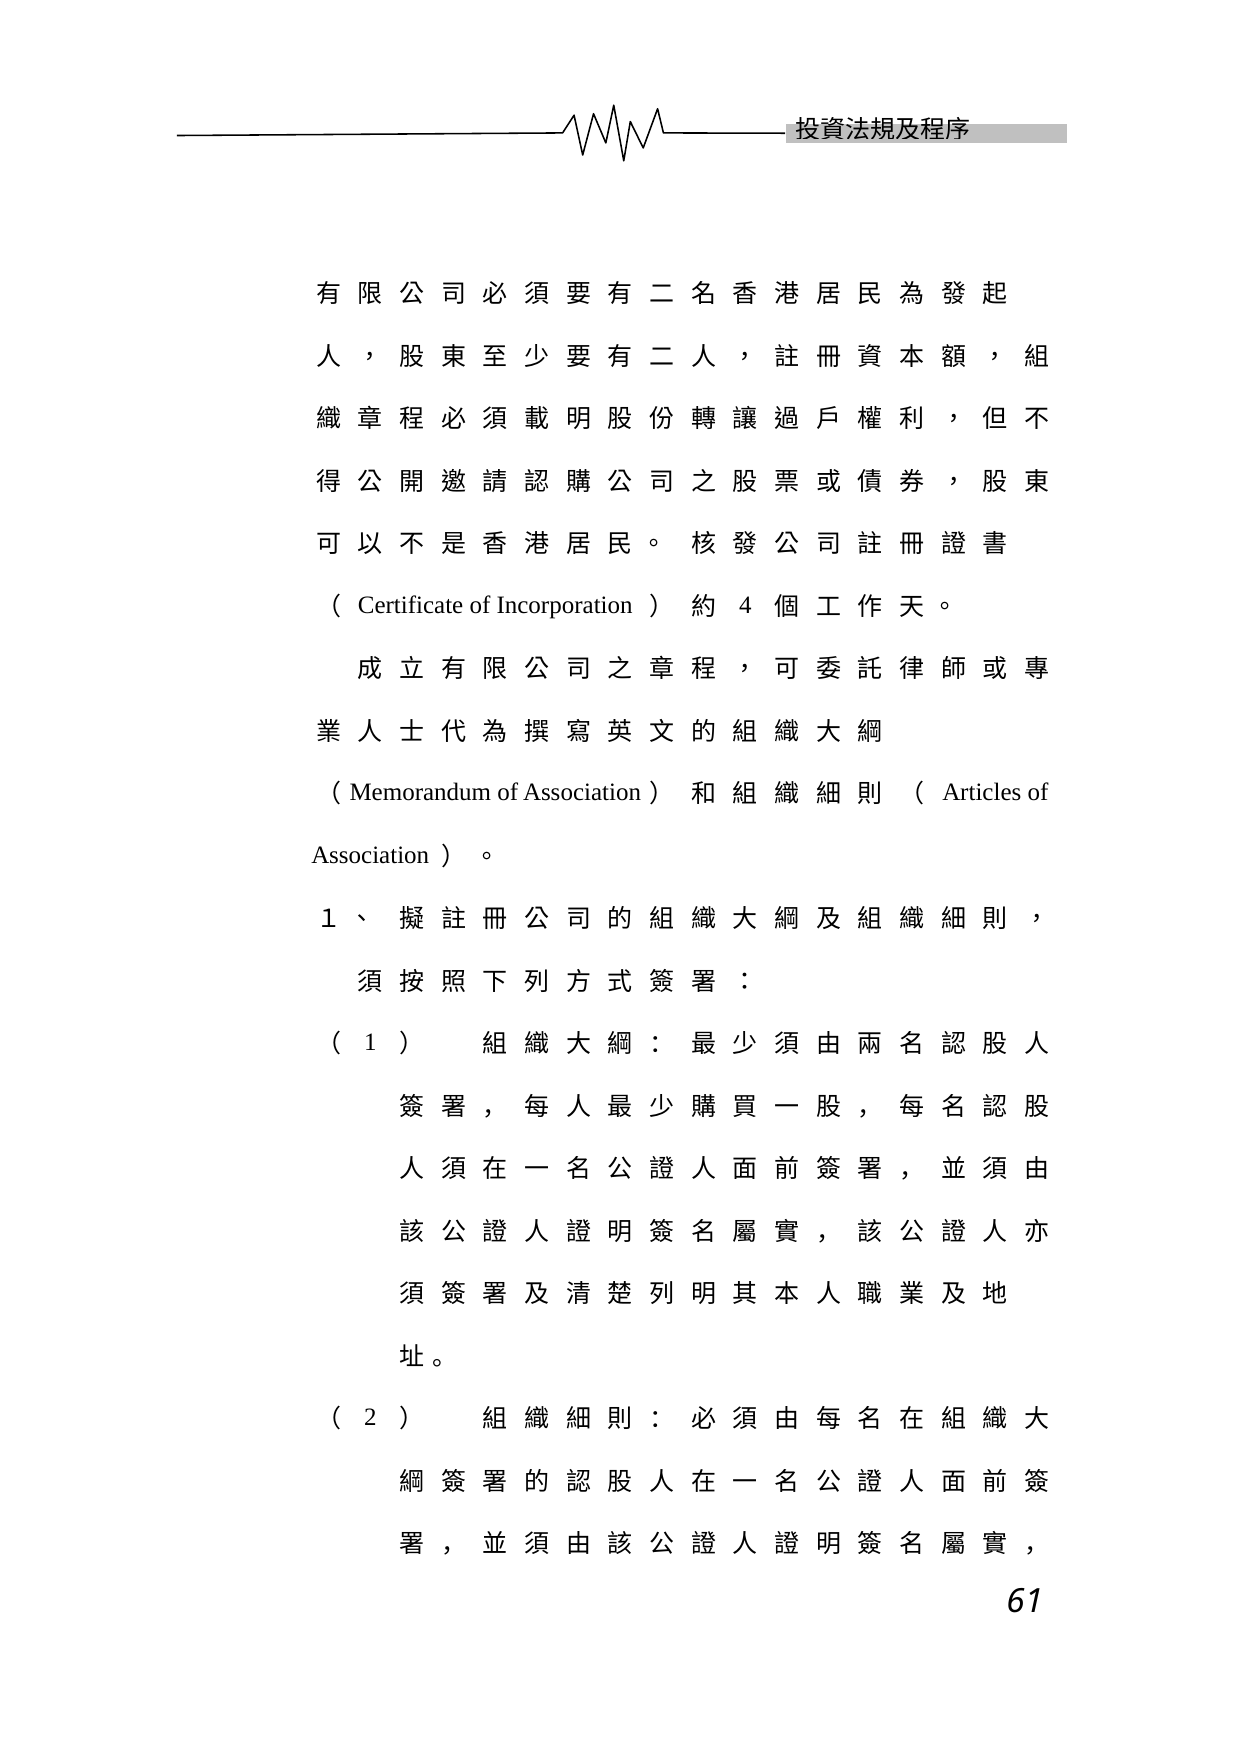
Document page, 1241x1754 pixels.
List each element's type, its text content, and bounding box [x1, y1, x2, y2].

text 成立有限公司之章程，可委託律師或專業人士代為撰寫英文的組織大綱（Memorandum of Association）和組織細則（Articles of Association）。 [281, 625, 1058, 875]
text （2） 組織細則：必須由每名在組織大綱簽署的認股人在一名公證人面前簽署，並須由該公證人證明簽名屬實， [306, 1375, 1058, 1563]
text （1） 組織大綱：最少須由兩名認股人簽署，每人最少購買一股，每名認股人須在一名公證人面前簽署，並須由該公證人證明簽名屬實，該公證人亦須簽署及清楚列明其本人職業及地址。 [306, 1000, 1058, 1375]
text １、擬註冊公司的組織大綱及組織細則，須按照下列方式簽署： [281, 875, 1058, 1000]
text 有限公司必須要有二名香港居民為發起人，股東至少要有二人，註冊資本額，組織章程必須載明股份轉讓過戶權利，但不得公開邀請認購公司之股票或債券，股東可以不是香港居民。核發公司註冊證書（Certificate of Incorporation）約4個工作天。 [281, 250, 1058, 625]
